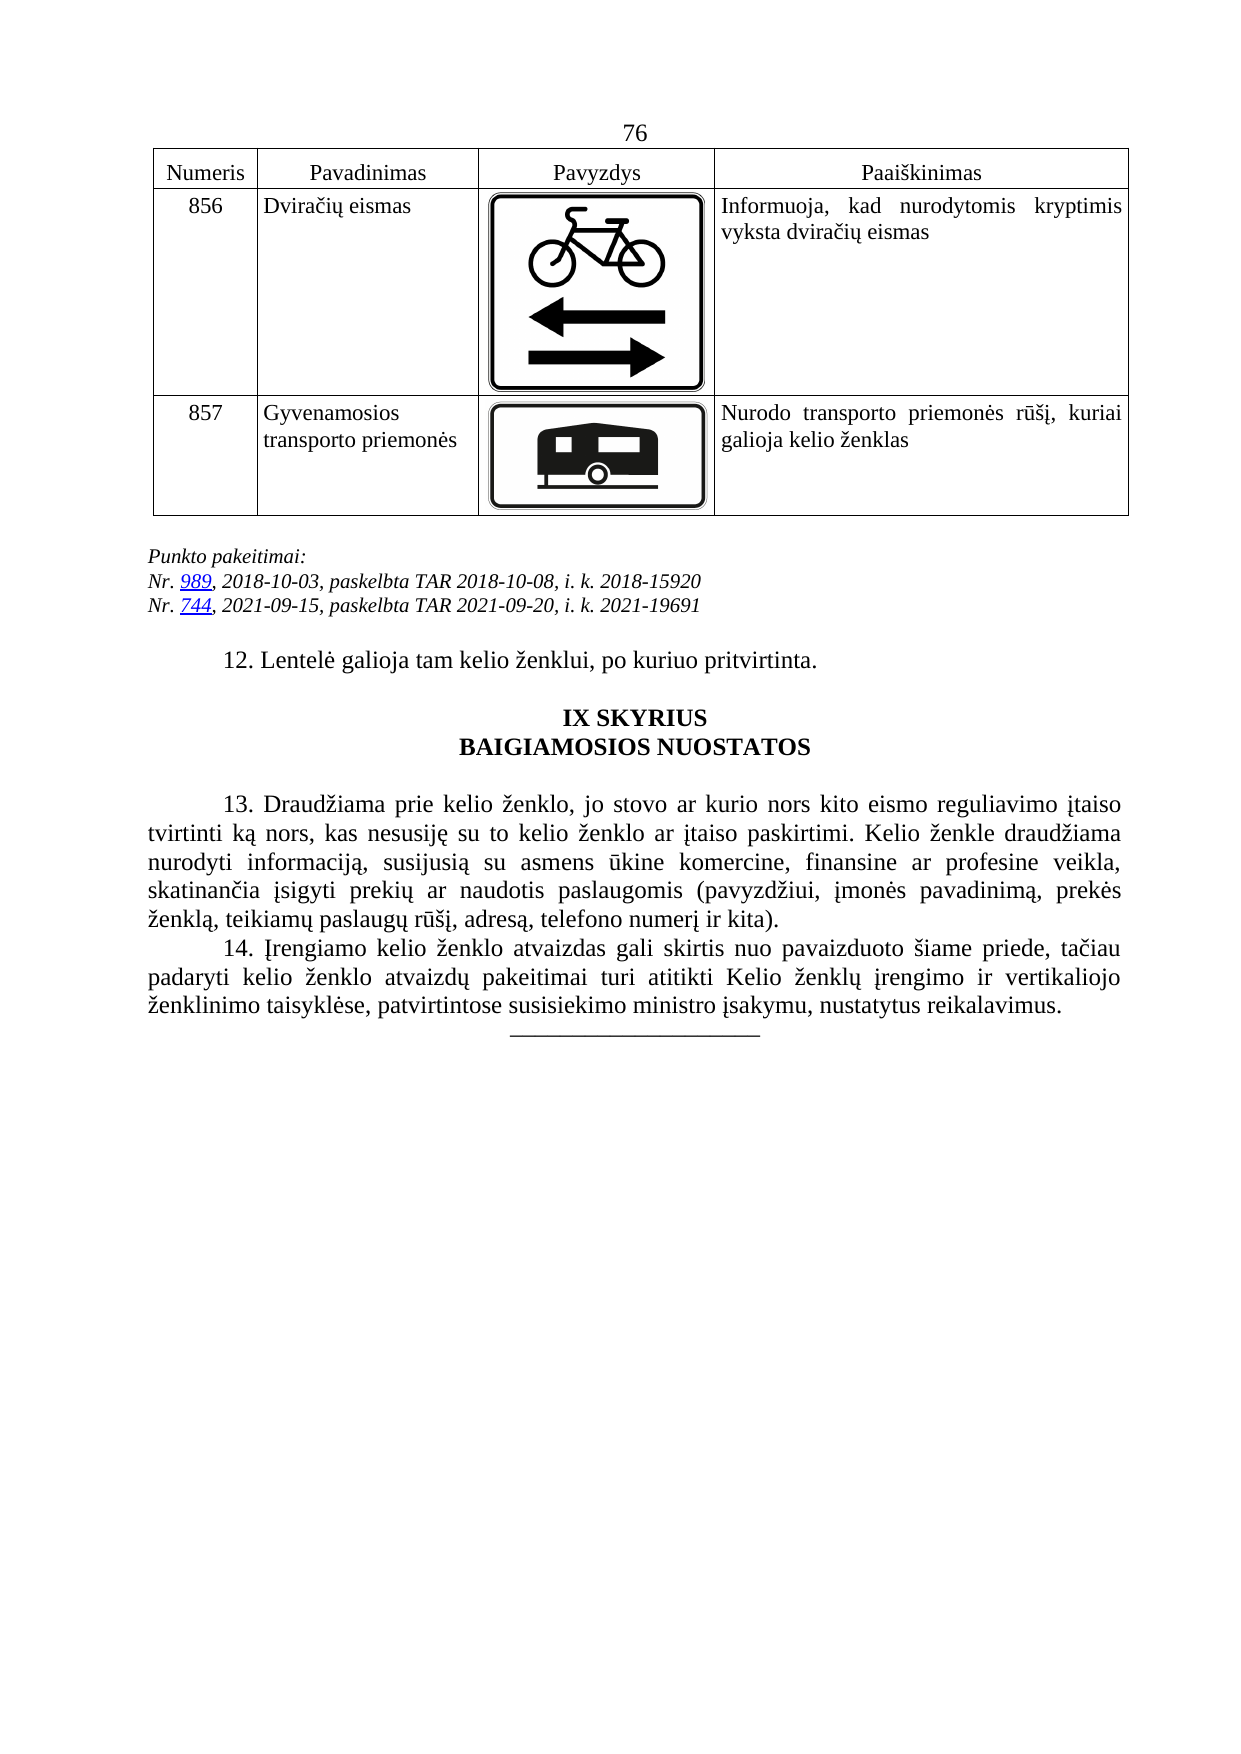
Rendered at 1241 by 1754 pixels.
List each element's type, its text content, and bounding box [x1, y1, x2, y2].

text 14. Įrengiamo kelio ženklo atvaizdas gali skirtis nuo pavaizduoto šiame priede, tačiau padaryti kelio ženklo atvaizdų pakeitimai turi atitikti Kelio ženklų įrengimo ir vertikaliojo ženklinimo taisyklėse, patvirtintose susisiekimo ministro įsakymu, nustatytus reikalavimus. [148, 933, 1122, 1019]
table_header Pavyzdys [479, 149, 714, 188]
text –––––––––––––––––––– [148, 1019, 1122, 1048]
text IX SKYRIUS [148, 703, 1122, 732]
table_cell Gyvenamosios transporto priemonės [258, 396, 478, 515]
text Punkto pakeitimai: [148, 544, 1122, 568]
table_cell 857 [154, 396, 257, 515]
table_header Paaiškinimas [715, 149, 1128, 188]
table_header Pavadinimas [258, 149, 478, 188]
text Nr. 989, 2018-10-03, paskelbta TAR 2018-10-08, i. k. 2018-15920 [148, 568, 1122, 593]
text 12. Lentelė galioja tam kelio ženklui, po kuriuo pritvirtinta. [148, 645, 1122, 674]
table_cell Informuoja, kad nurodytomis kryptimis vyksta dviračių eismas [715, 189, 1128, 395]
text BAIGIAMOSIOS NUOSTATOS [148, 732, 1122, 760]
text 13. Draudžiama prie kelio ženklo, jo stovo ar kurio nors kito eismo reguliavimo įtaiso tvirtinti ką nors, kas nesusiję su to kelio ženklo ar įtaiso paskirtimi. Kelio ženkle draudžiama nurodyti informaciją, susijusią su asmens ūkine komercine, finansine ar profesine veikla, skatinančia įsigyti prekių ar naudotis paslaugomis (pavyzdžiui, įmonės pavadinimą, prekės ženklą, teikiamų paslaugų rūšį, adresą, telefono numerį ir kita). [148, 789, 1122, 933]
table_cell Dviračių eismas [258, 189, 478, 395]
table_cell Nurodo transporto priemonės rūšį, kuriai galioja kelio ženklas [715, 396, 1128, 515]
table_header Numeris [154, 149, 257, 188]
text Nr. 744, 2021-09-15, paskelbta TAR 2021-09-20, i. k. 2021-19691 [148, 593, 1122, 617]
table_cell 856 [154, 189, 257, 395]
table_cell [479, 396, 714, 515]
table_cell [479, 189, 714, 395]
